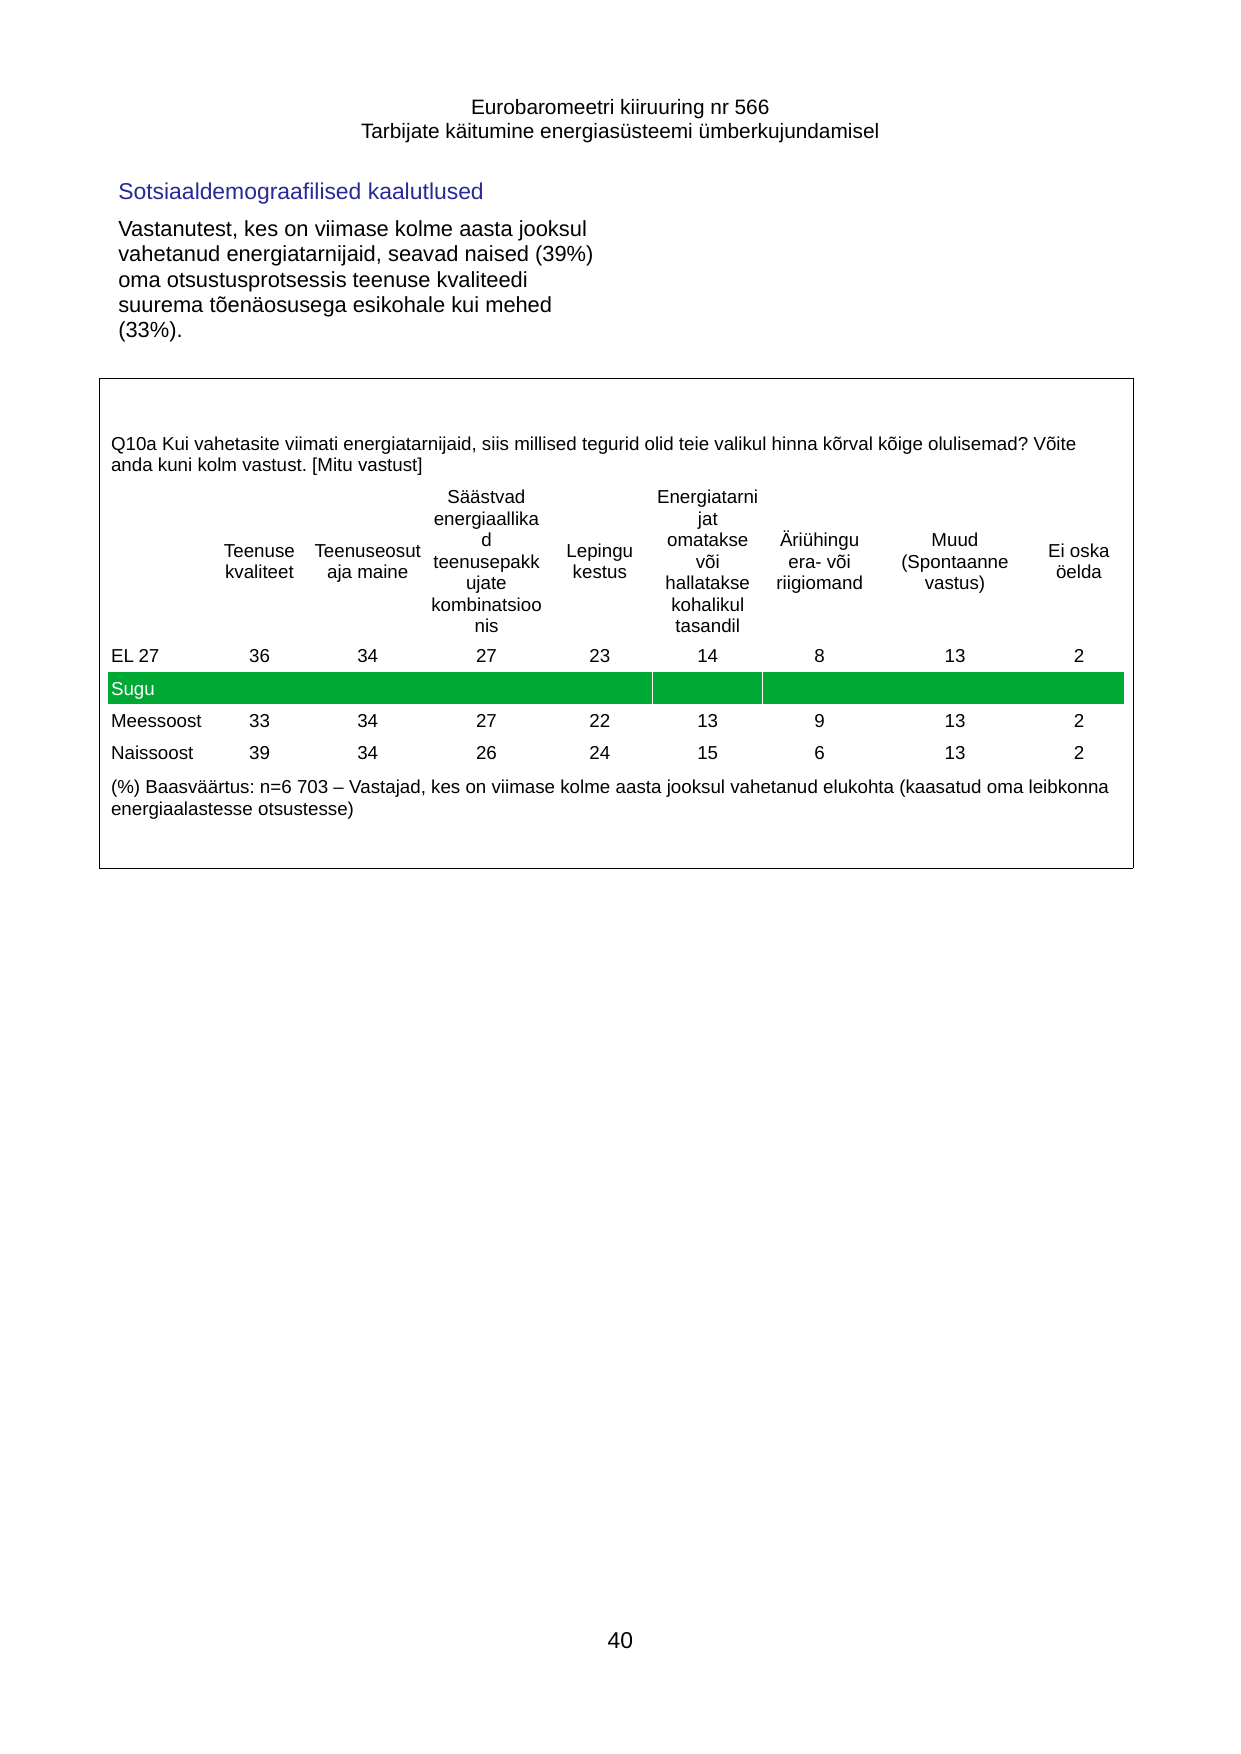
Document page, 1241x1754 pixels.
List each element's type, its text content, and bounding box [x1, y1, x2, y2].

table_cell EL 27 [108, 640, 209, 672]
table_cell 34 [309, 640, 426, 672]
table_cell 13 [876, 704, 1033, 737]
table_cell 15 [653, 737, 762, 769]
table_cell (%) Baasväärtus: n=6 703 – Vastajad, kes on viimase kolme aasta jooksul vahetanud elukohta (kaasatud oma leibkonna energiaalastesse otsustesse) [108, 769, 1124, 827]
table_cell 2 [1033, 704, 1124, 737]
table_cell Ei oska öelda [1033, 483, 1124, 639]
table_cell Teenuse kvaliteet [209, 483, 309, 639]
table_cell 2 [1033, 640, 1124, 672]
table_cell [1033, 672, 1124, 704]
table_cell 22 [547, 704, 652, 737]
table_header Q10a Kui vahetasite viimati energiatarnijaid, siis millised tegurid olid teie valikul hinna kõrval kõige olulisemad? Võite anda kuni kolm vastust. [Mitu vastust] [108, 425, 1124, 483]
table_cell 39 [209, 737, 309, 769]
table_cell [763, 672, 876, 704]
table_cell [547, 672, 652, 704]
table_cell 6 [763, 737, 876, 769]
text Vastanutest, kes on viimase kolme aasta jooksul vahetanud energiatarnijaid, seavad naised (39%) oma otsustusprotsessis teenuse kvaliteedi suurema tõenäosusega esikohale kui mehed (33%). [118, 216, 605, 342]
table_cell 8 [763, 640, 876, 672]
table_cell [209, 672, 309, 704]
table_cell Teenuseosutaja maine [309, 483, 426, 639]
table_cell Säästvad energiaallikad teenusepakkujate kombinatsioonis [426, 483, 547, 639]
table_cell Naissoost [108, 737, 209, 769]
table_cell [653, 672, 762, 704]
table_cell 24 [547, 737, 652, 769]
table_cell 13 [876, 737, 1033, 769]
table_cell Energiatarnijat omatakse või hallatakse kohalikul tasandil [653, 483, 762, 639]
table_cell 34 [309, 704, 426, 737]
table_cell [108, 483, 209, 639]
text Sotsiaaldemograafilised kaalutlused [118, 178, 605, 204]
table_cell 27 [426, 704, 547, 737]
table_cell 14 [653, 640, 762, 672]
table_cell Sugu [108, 672, 209, 704]
table_cell Äriühingu era- või riigiomand [763, 483, 876, 639]
table_cell 27 [426, 640, 547, 672]
table_cell 23 [547, 640, 652, 672]
table_cell Meessoost [108, 704, 209, 737]
table_cell 9 [763, 704, 876, 737]
table_cell Muud (Spontaanne vastus) [876, 483, 1033, 639]
table_cell 2 [1033, 737, 1124, 769]
table_cell Lepingu kestus [547, 483, 652, 639]
table_cell 26 [426, 737, 547, 769]
table_cell [426, 672, 547, 704]
table_cell 33 [209, 704, 309, 737]
table_cell 13 [653, 704, 762, 737]
table_cell 36 [209, 640, 309, 672]
table_cell [876, 672, 1033, 704]
table_cell 13 [876, 640, 1033, 672]
table_cell [309, 672, 426, 704]
table_cell 34 [309, 737, 426, 769]
